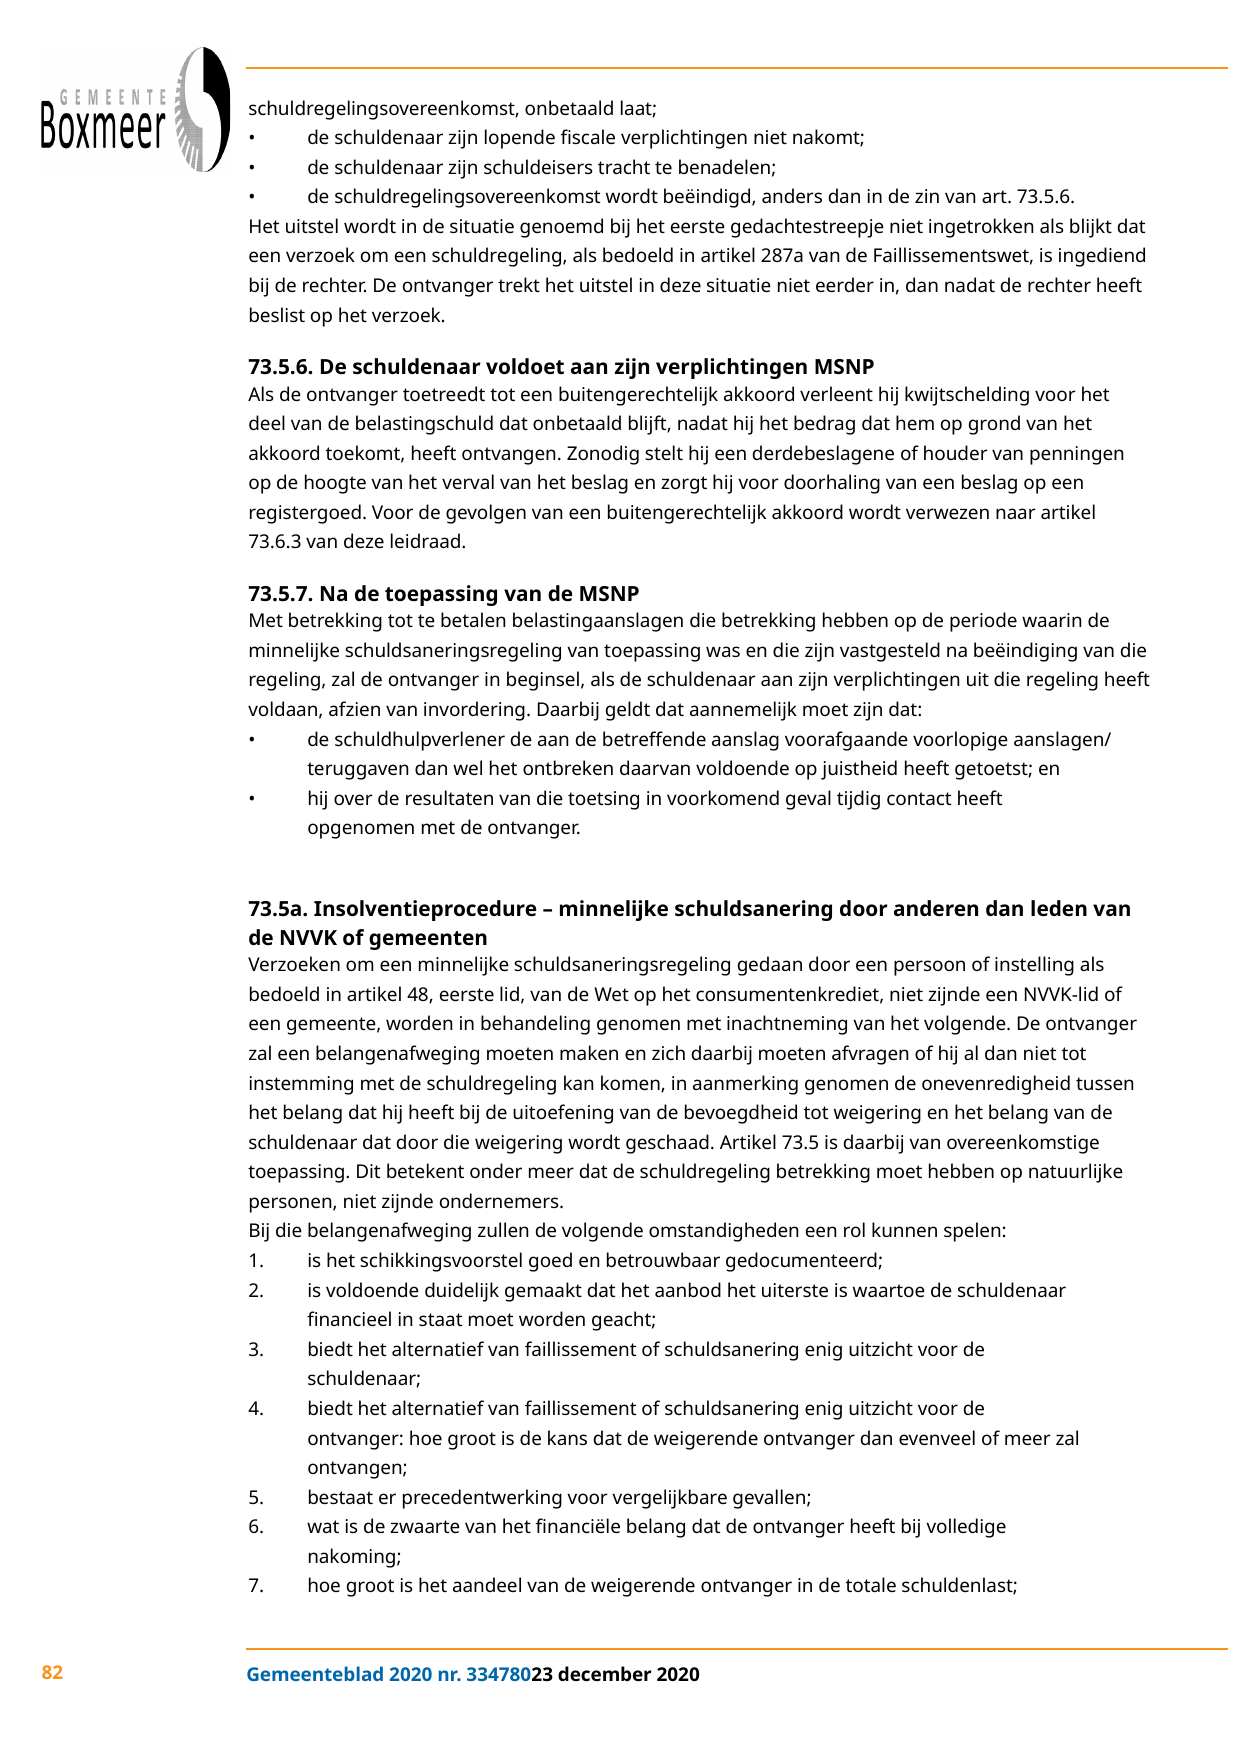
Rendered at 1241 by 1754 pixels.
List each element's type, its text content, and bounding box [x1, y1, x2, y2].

text Met betrekking tot te betalen belastingaanslagen die betrekking hebben op de periode waarin de minnelijke schuldsaneringsregeling van toepassing was en die zijn vastgesteld na beëindiging van die regeling, zal de ontvanger in beginsel, als de schuldenaar aan zijn verplichtingen uit die regeling heeft voldaan, afzien van invordering. Daarbij geldt dat aannemelijk moet zijn dat: [248, 607, 1152, 722]
text 73.5.7. Na de toepassing van de MSNP [248, 579, 1152, 607]
list de schuldenaar zijn lopende fiscale verplichtingen niet nakomt; [248, 124, 1152, 150]
list financieel in staat moet worden geacht; [248, 1306, 1152, 1332]
list biedt het alternatief van faillissement of schuldsanering enig uitzicht voor de [248, 1336, 1152, 1362]
list schuldenaar; [248, 1366, 1152, 1391]
picture [41, 47, 231, 172]
list opgenomen met de ontvanger. [248, 814, 1152, 840]
text Het uitstel wordt in de situatie genoemd bij het eerste gedachtestreepje niet ingetrokken als blijkt dat een verzoek om een schuldregeling, als bedoeld in artikel 287a van de Faillissementswet, is ingediend bij de rechter. De ontvanger trekt het uitstel in deze situatie niet eerder in, dan nadat de rechter heeft beslist op het verzoek. [248, 213, 1152, 328]
list ontvanger: hoe groot is de kans dat de weigerende ontvanger dan evenveel of meer zal ontvangen; [248, 1425, 1152, 1480]
text Bij die belangenafweging zullen de volgende omstandigheden een rol kunnen spelen: [248, 1218, 1152, 1243]
list bestaat er precedentwerking voor vergelijkbare gevallen; [248, 1484, 1152, 1510]
list de schuldregelingsovereenkomst wordt beëindigd, anders dan in de zin van art. 73.5.6. [248, 183, 1152, 209]
list is het schikkingsvoorstel goed en betrouwbaar gedocumenteerd; [248, 1247, 1152, 1273]
list biedt het alternatief van faillissement of schuldsanering enig uitzicht voor de [248, 1395, 1152, 1421]
text Verzoeken om een minnelijke schuldsaneringsregeling gedaan door een persoon of instelling als bedoeld in artikel 48, eerste lid, van de Wet op het consumentenkrediet, niet zijnde een NVVK-lid of een gemeente, worden in behandeling genomen met inachtneming van het volgende. De ontvanger zal een belangenafweging moeten maken en zich daarbij moeten afvragen of hij al dan niet tot instemming met de schuldregeling kan komen, in aanmerking genomen de onevenredigheid tussen het belang dat hij heeft bij de uitoefening van de bevoegdheid tot weigering en het belang van de schuldenaar dat door die weigering wordt geschaad. Artikel 73.5 is daarbij van overeenkomstige toepassing. Dit betekent onder meer dat de schuldregeling betrekking moet hebben op natuurlijke personen, niet zijnde ondernemers. [248, 951, 1152, 1214]
list hij over de resultaten van die toetsing in voorkomend geval tijdig contact heeft [248, 785, 1152, 811]
text 73.5a. Insolventieprocedure – minnelijke schuldsanering door anderen dan leden van de NVVK of gemeenten [248, 894, 1152, 951]
list nakoming; [248, 1543, 1152, 1569]
list teruggaven dan wel het ontbreken daarvan voldoende op juistheid heeft getoetst; en [248, 755, 1152, 781]
text 73.5.6. De schuldenaar voldoet aan zijn verplichtingen MSNP [248, 352, 1152, 381]
list wat is de zwaarte van het financiële belang dat de ontvanger heeft bij volledige [248, 1513, 1152, 1539]
list is voldoende duidelijk gemaakt dat het aanbod het uiterste is waartoe de schuldenaar [248, 1277, 1152, 1303]
list de schuldhulpverlener de aan de betreffende aanslag voorafgaande voorlopige aanslagen/ [248, 726, 1152, 752]
text Als de ontvanger toetreedt tot een buitengerechtelijk akkoord verleent hij kwijtschelding voor het deel van de belastingschuld dat onbetaald blijft, nadat hij het bedrag dat hem op grond van het akkoord toekomt, heeft ontvangen. Zonodig stelt hij een derdebeslagene of houder van penningen op de hoogte van het verval van het beslag en zorgt hij voor doorhaling van een beslag op een registergoed. Voor de gevolgen van een buitengerechtelijk akkoord wordt verwezen naar artikel 73.6.3 van deze leidraad. [248, 381, 1152, 554]
list hoe groot is het aandeel van de weigerende ontvanger in de totale schuldenlast; [248, 1573, 1152, 1598]
text schuldregelingsovereenkomst, onbetaald laat; [248, 95, 1152, 121]
list de schuldenaar zijn schuldeisers tracht te benadelen; [248, 154, 1152, 180]
